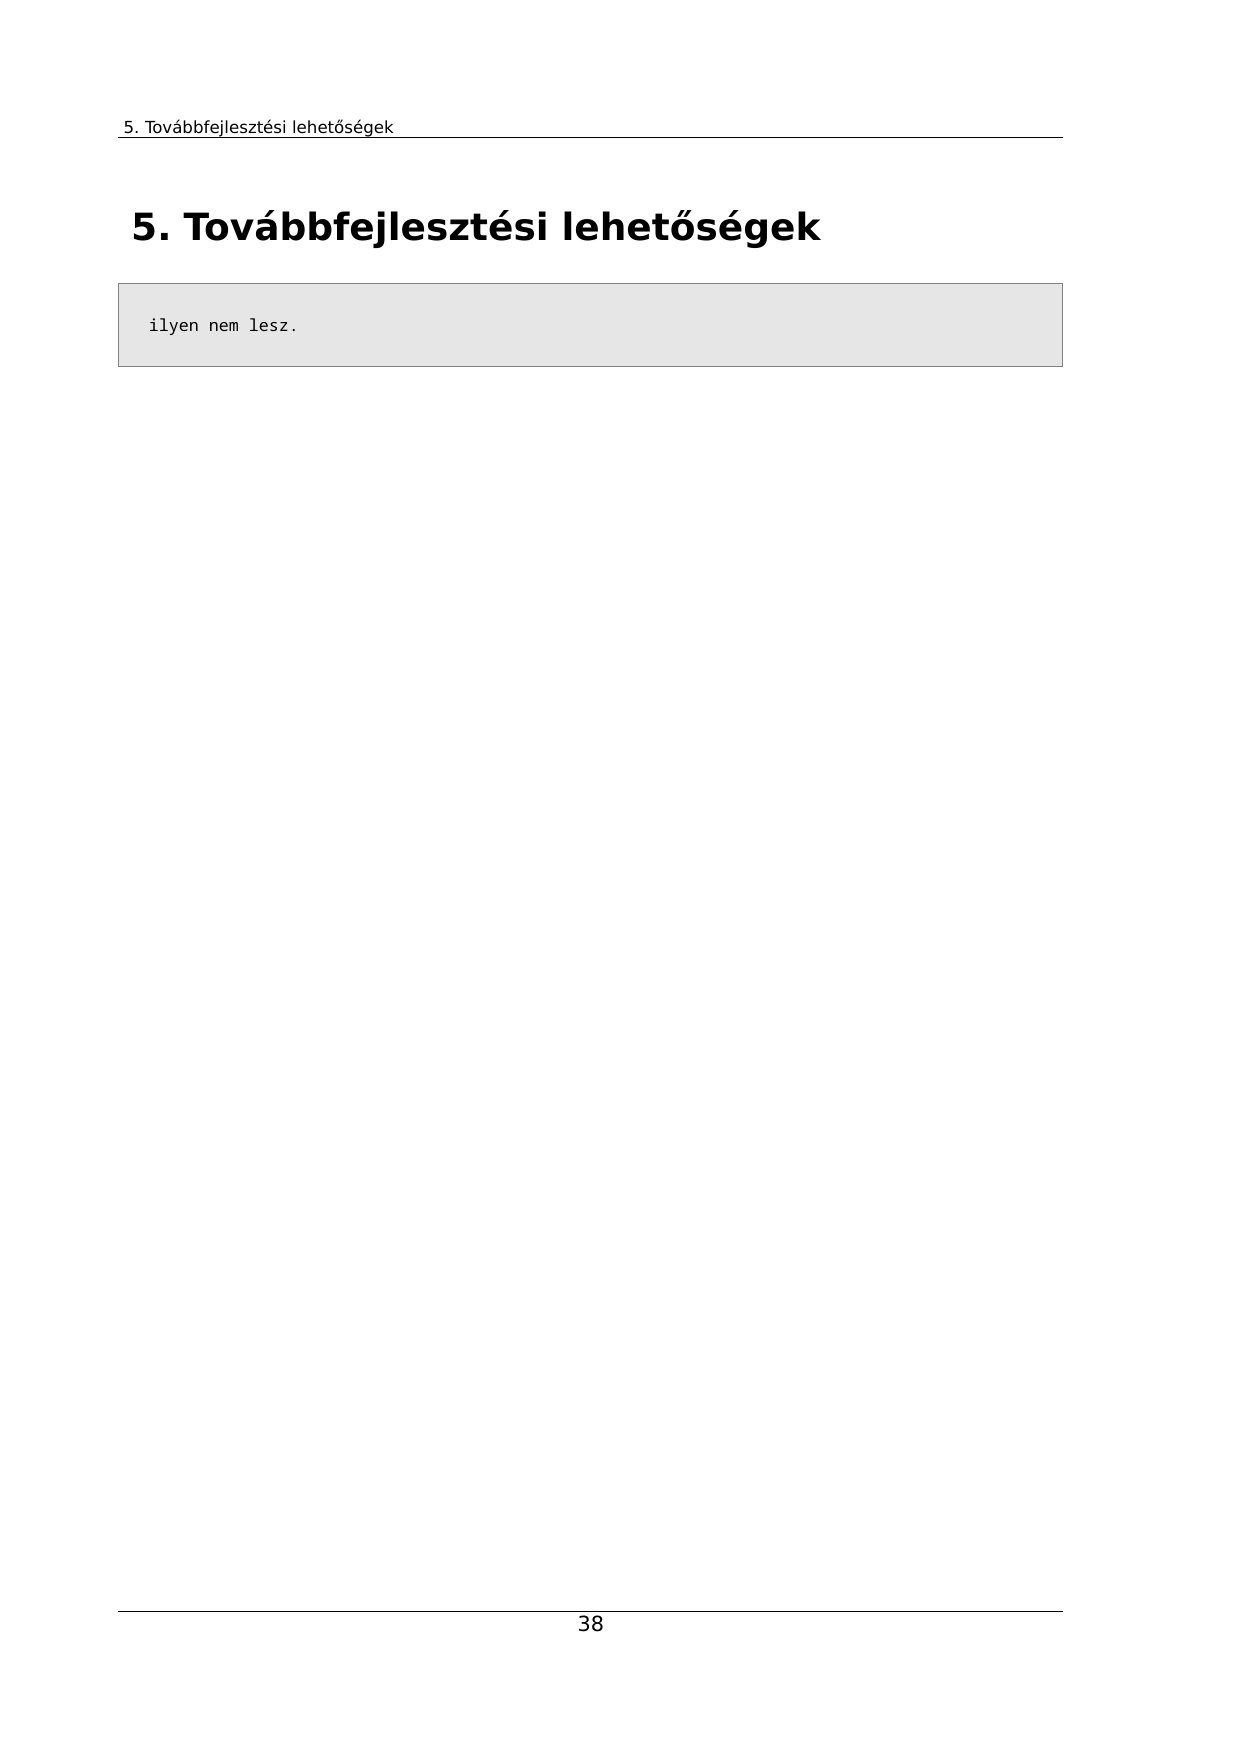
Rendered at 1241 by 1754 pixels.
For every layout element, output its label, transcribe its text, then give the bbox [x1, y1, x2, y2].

list ilyen nem lesz. [119, 284, 1062, 366]
subtitle Továbbfejlesztési lehetőségek [118, 205, 1063, 249]
